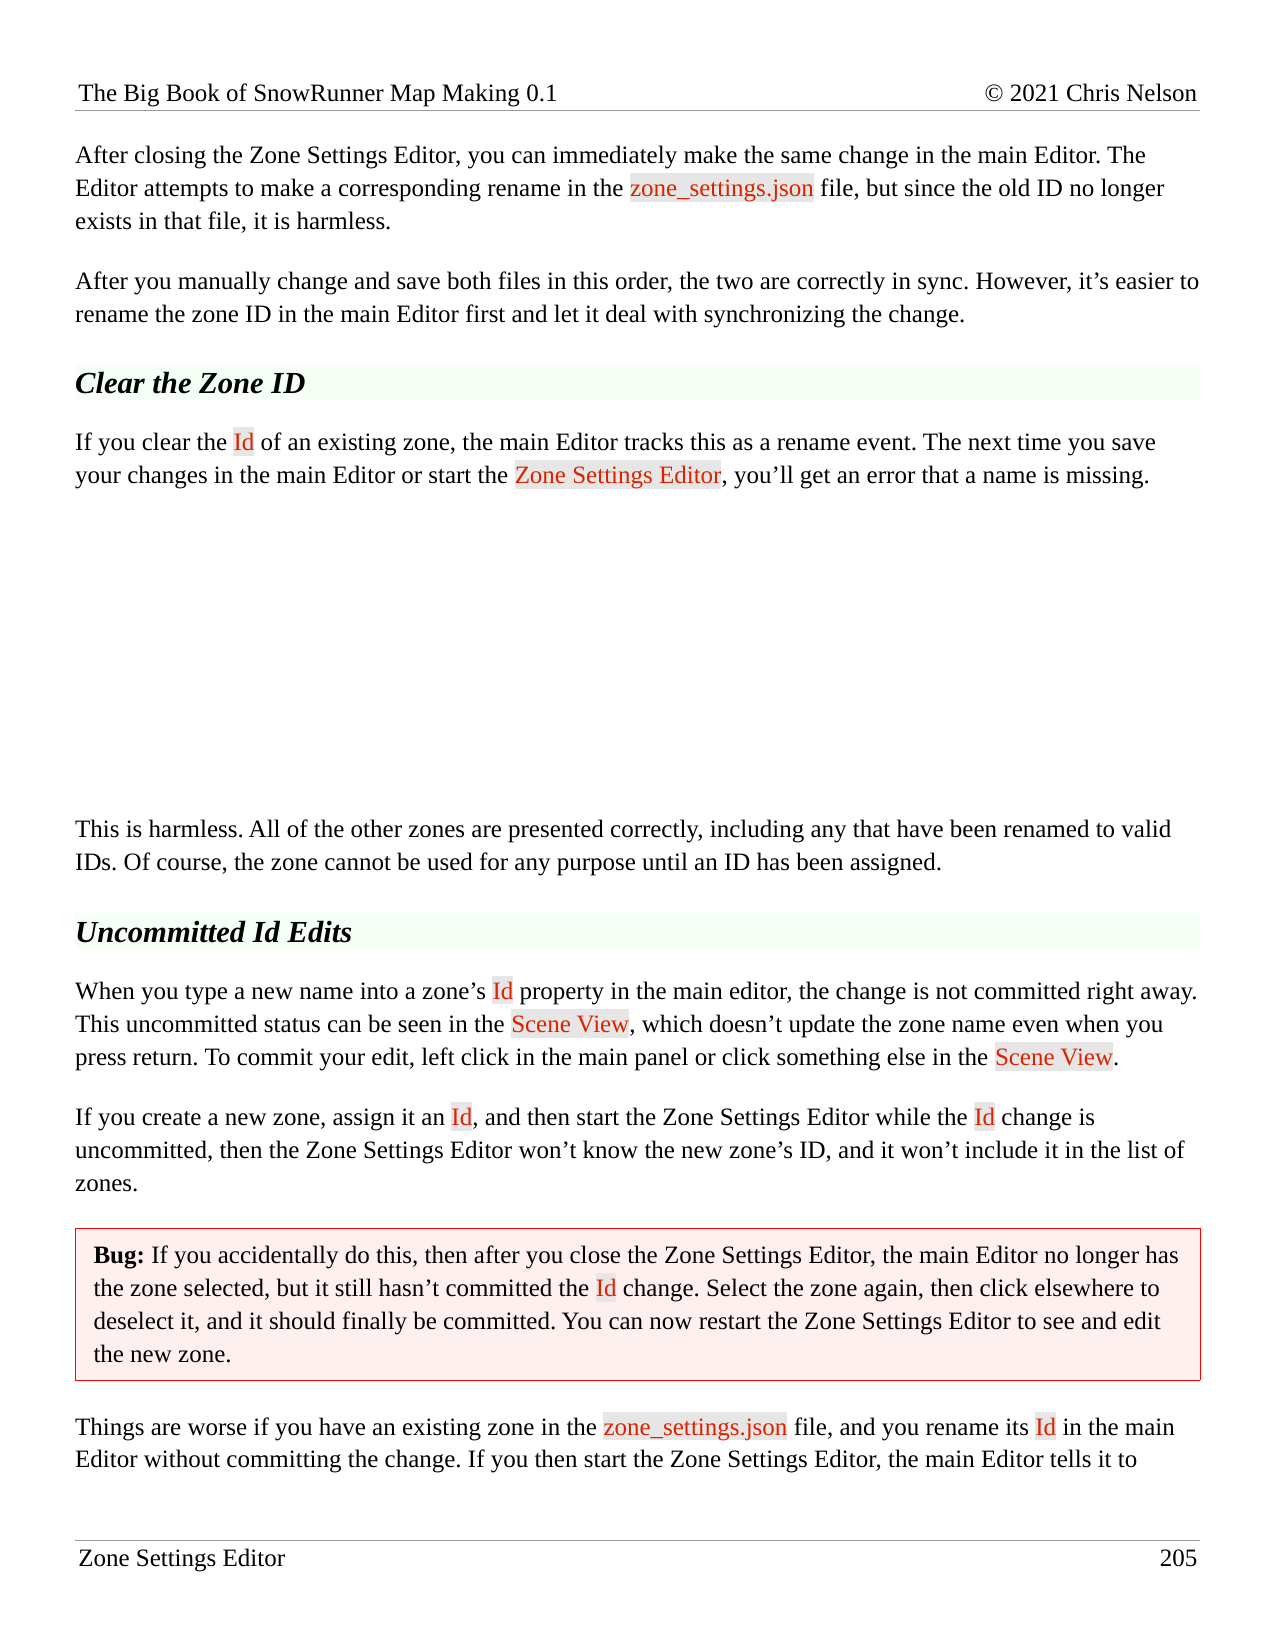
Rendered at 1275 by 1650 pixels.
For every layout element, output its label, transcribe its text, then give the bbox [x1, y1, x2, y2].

subtitle Clear the Zone ID [75, 365, 1200, 400]
list If you accidentally do this, then after you close the Zone Settings Editor, the main Editor no longer has the zone selected, but it still hasn’t committed the Id change. Select the zone again, then click elsewhere to deselect it, and it should finally be committed. You can now restart the Zone Settings Editor to see and edit the new zone. [76, 1229, 1200, 1380]
text After you manually change and save both files in this order, the two are correctly in sync. However, it’s easier to rename the zone ID in the main Editor first and let it deal with synchronizing the change. [75, 266, 1200, 328]
subtitle Uncommitted Id Edits [75, 913, 1200, 949]
text When you type a new name into a zone’s Id property in the main editor, the change is not committed right away. This uncommitted status can be seen in the Scene View, which doesn’t update the zone name even when you press return. To commit your edit, left click in the main panel or click something else in the Scene View. [75, 976, 1200, 1071]
text Things are worse if you have an existing zone in the zone_settings.json file, and you rename its Id in the main Editor without committing the change. If you then start the Zone Settings Editor, the main Editor tells it to [75, 1412, 1200, 1473]
text If you create a new zone, assign it an Id, and then start the Zone Settings Editor while the Id change is uncommitted, then the Zone Settings Editor won’t know the new zone’s ID, and it won’t include it in the list of zones. [75, 1102, 1200, 1197]
text If you clear the Id of an existing zone, the main Editor tracks this as a rename event. The next time you save your changes in the main Editor or start the Zone Settings Editor, you’ll get an error that a name is missing. [75, 427, 1200, 489]
text This is harmless. All of the other zones are presented correctly, including any that have been renamed to valid IDs. Of course, the zone cannot be used for any purpose until an ID has been assigned. [75, 814, 1200, 876]
text After closing the Zone Settings Editor, you can immediately make the same change in the main Editor. The Editor attempts to make a corresponding rename in the zone_settings.json file, but since the old ID no longer exists in that file, it is harmless. [75, 140, 1200, 235]
